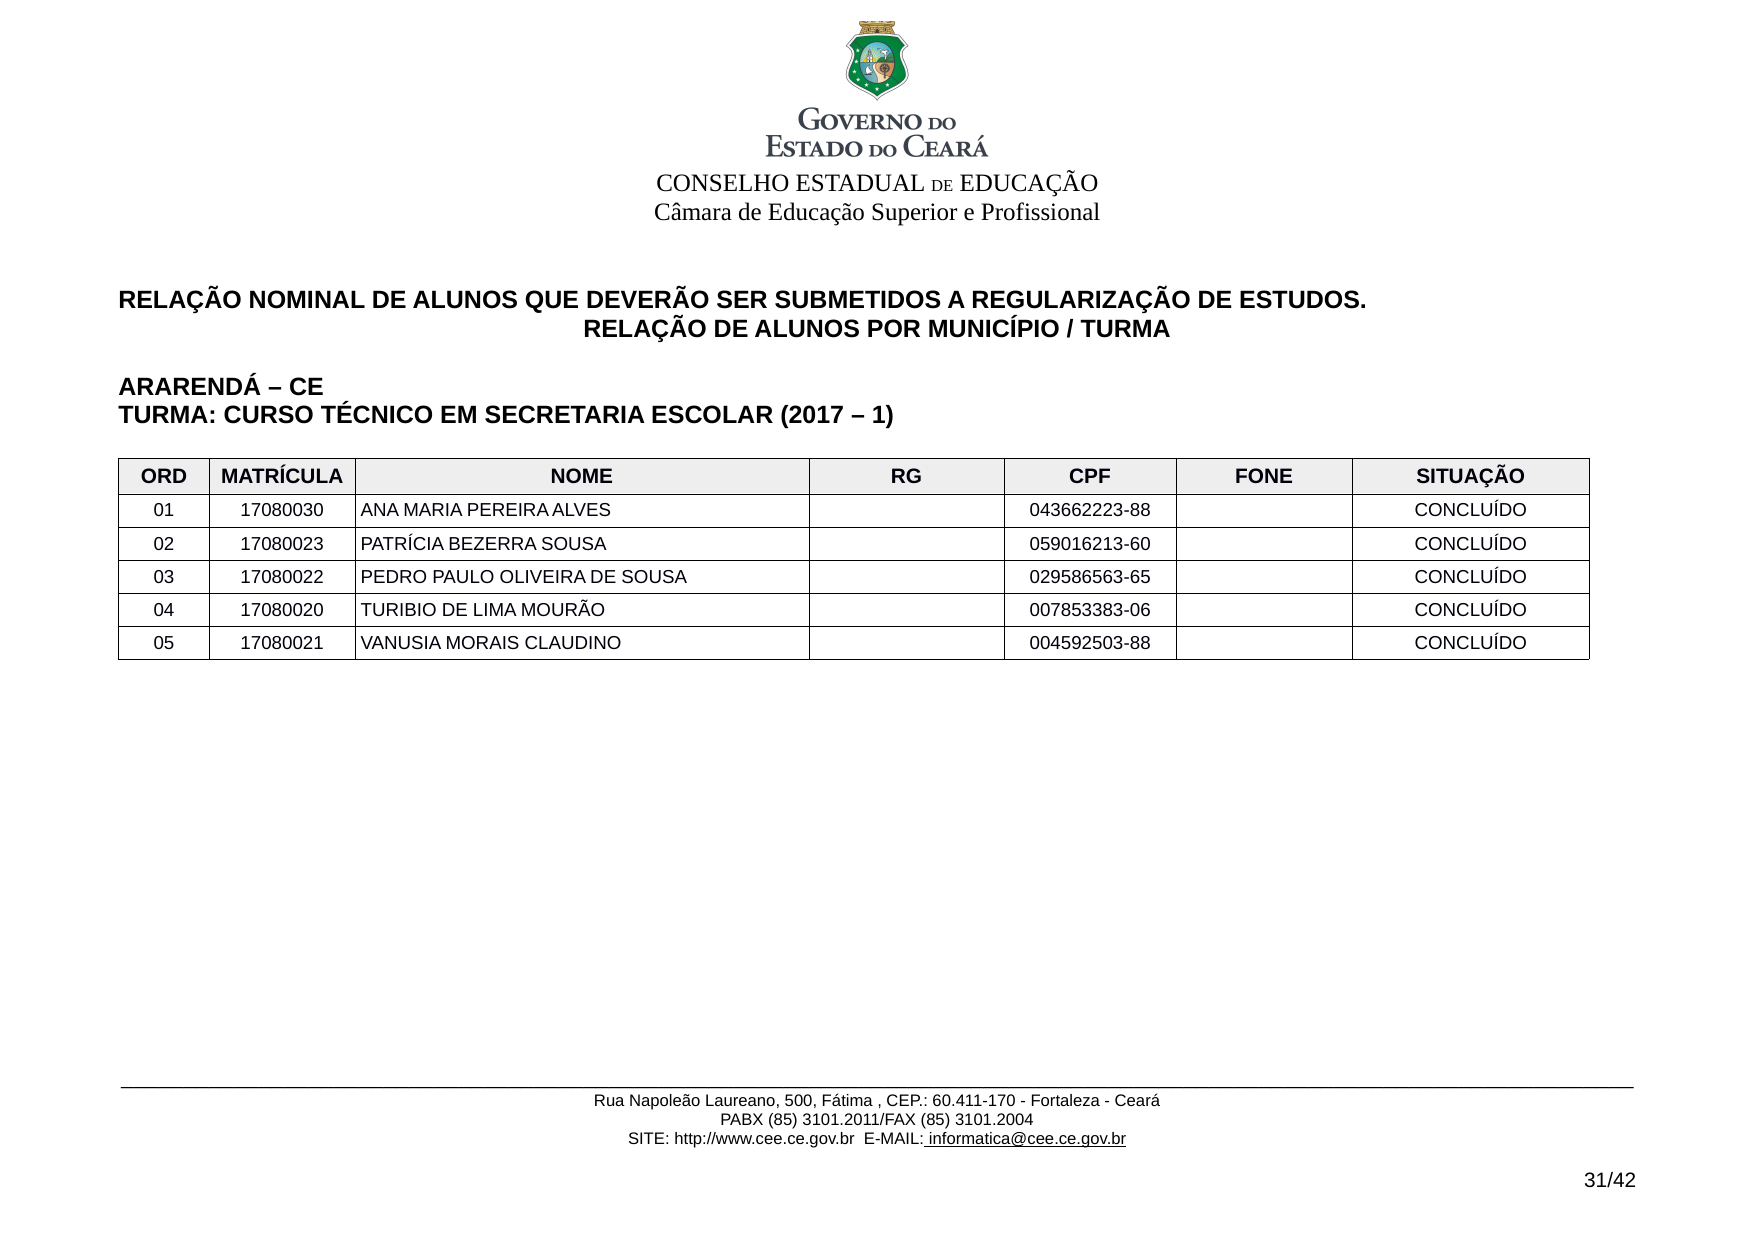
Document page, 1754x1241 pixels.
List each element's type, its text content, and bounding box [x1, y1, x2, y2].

text TURMA: CURSO TÉCNICO EM SECRETARIA ESCOLAR (2017 – 1) [118, 400, 1636, 429]
table_cell [810, 627, 1004, 659]
table_cell [1177, 594, 1352, 626]
table_cell 04 [119, 594, 209, 626]
table_cell [1177, 495, 1352, 527]
table_cell 17080023 [210, 528, 355, 560]
table_header FONE [1177, 459, 1352, 493]
table_cell CONCLUÍDO [1353, 561, 1589, 593]
table_cell [1177, 528, 1352, 560]
table_cell 03 [119, 561, 209, 593]
table_cell [810, 495, 1004, 527]
table_cell 17080020 [210, 594, 355, 626]
table_cell 05 [119, 627, 209, 659]
table_cell 17080021 [210, 627, 355, 659]
table_cell 029586563-65 [1005, 561, 1176, 593]
picture [765, 21, 989, 157]
table_header MATRÍCULA [210, 459, 355, 493]
text ARARENDÁ – CE [118, 372, 1636, 400]
table_cell [1177, 561, 1352, 593]
table_cell CONCLUÍDO [1353, 495, 1589, 527]
table_cell PEDRO PAULO OLIVEIRA DE SOUSA [356, 561, 809, 593]
table_header ORD [119, 459, 209, 493]
table_cell 01 [119, 495, 209, 527]
table_cell [810, 528, 1004, 560]
table_cell 17080030 [210, 495, 355, 527]
table_cell CONCLUÍDO [1353, 594, 1589, 626]
table_header CPF [1005, 459, 1176, 493]
text RELAÇÃO NOMINAL DE ALUNOS QUE DEVERÃO SER SUBMETIDOS A REGULARIZAÇÃO DE ESTUDOS. [118, 285, 1636, 314]
table_cell ANA MARIA PEREIRA ALVES [356, 495, 809, 527]
table_cell 059016213-60 [1005, 528, 1176, 560]
table_cell 007853383-06 [1005, 594, 1176, 626]
table_cell 17080022 [210, 561, 355, 593]
table_cell [1177, 627, 1352, 659]
table_header SITUAÇÃO [1353, 459, 1589, 493]
text RELAÇÃO DE ALUNOS POR MUNICÍPIO / TURMA [118, 314, 1636, 343]
table_cell 043662223-88 [1005, 495, 1176, 527]
table_cell TURIBIO DE LIMA MOURÃO [356, 594, 809, 626]
table_cell PATRÍCIA BEZERRA SOUSA [356, 528, 809, 560]
table_cell VANUSIA MORAIS CLAUDINO [356, 627, 809, 659]
table_cell [810, 594, 1004, 626]
table_cell 02 [119, 528, 209, 560]
table_header NOME [356, 459, 809, 493]
table_cell 004592503-88 [1005, 627, 1176, 659]
table_header RG [810, 459, 1004, 493]
table_cell [810, 561, 1004, 593]
table_cell CONCLUÍDO [1353, 627, 1589, 659]
table_cell CONCLUÍDO [1353, 528, 1589, 560]
